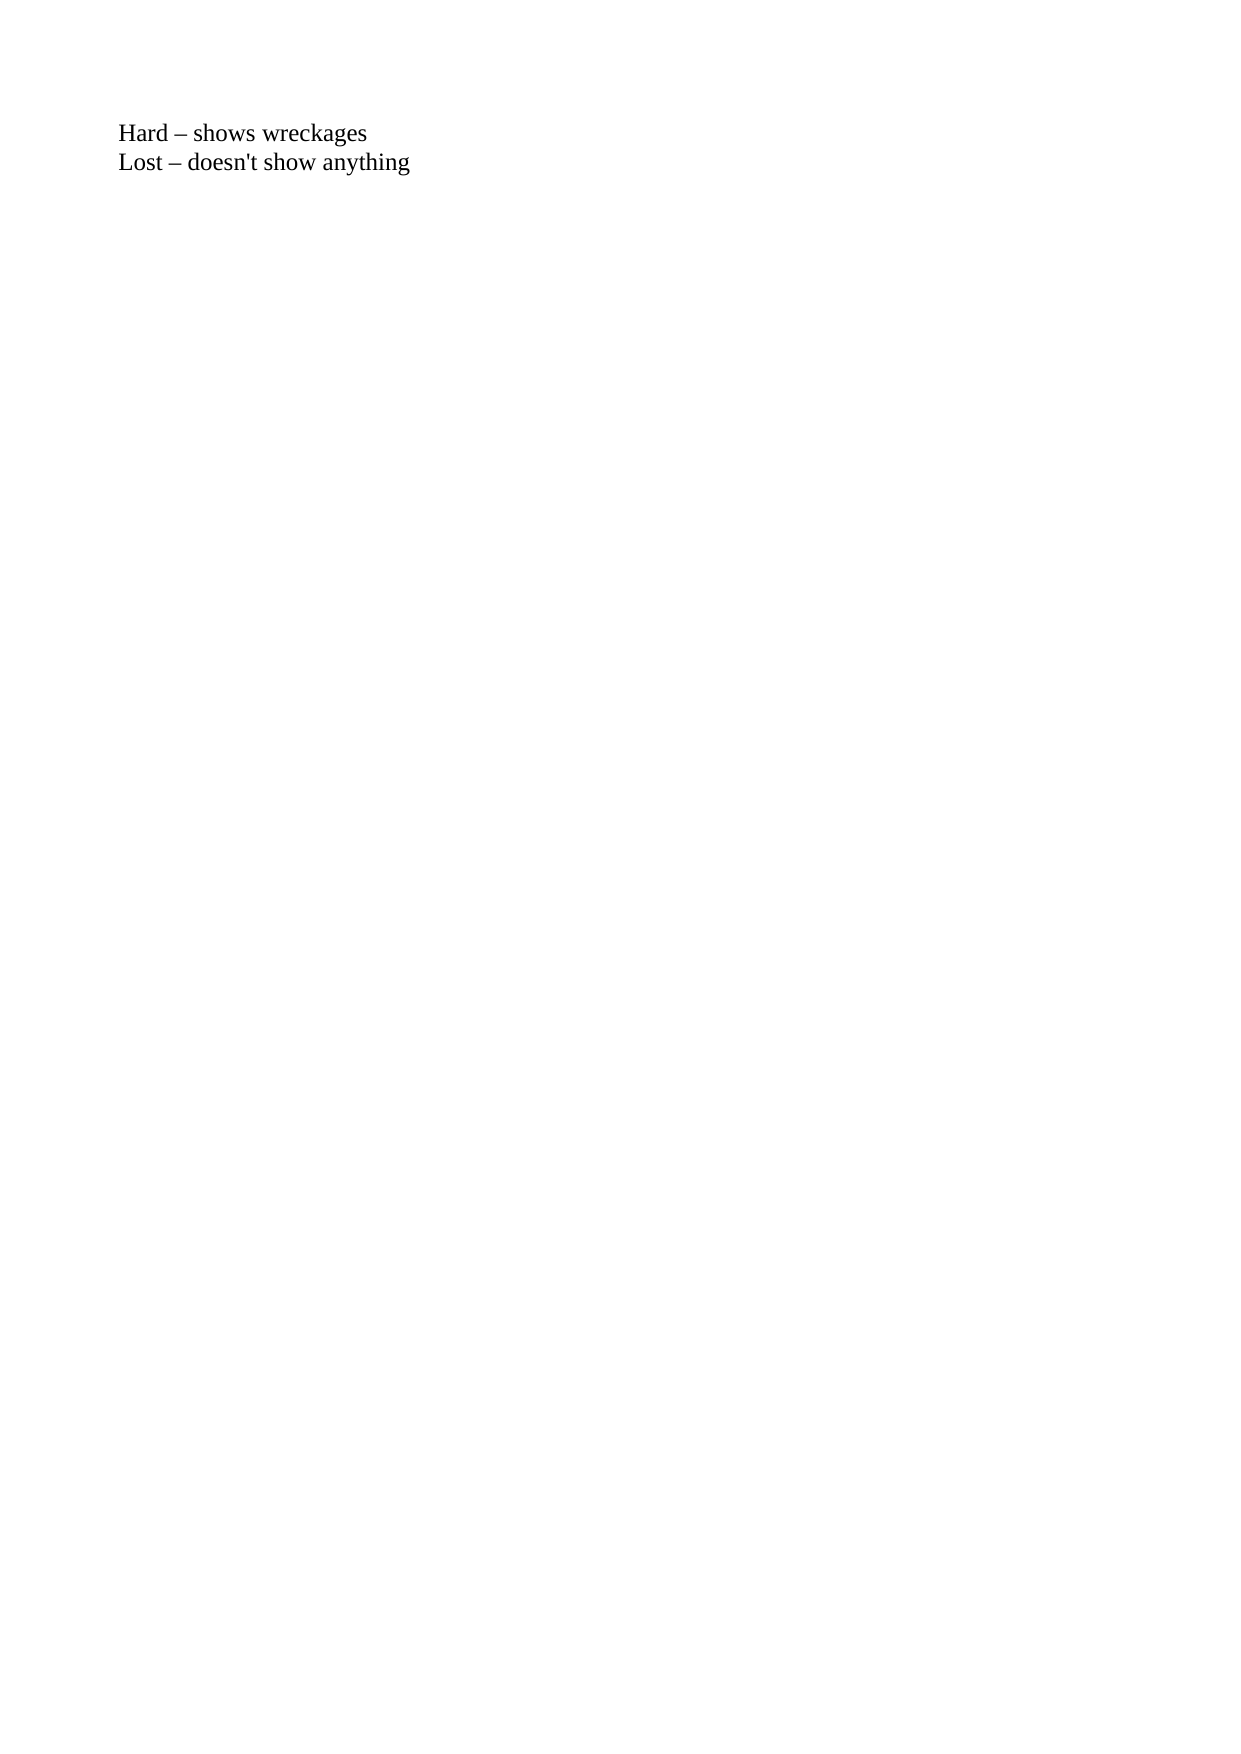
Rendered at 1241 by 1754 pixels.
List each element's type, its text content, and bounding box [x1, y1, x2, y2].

text Lost – doesn't show anything [118, 147, 1122, 176]
text Hard – shows wreckages [118, 118, 1122, 147]
